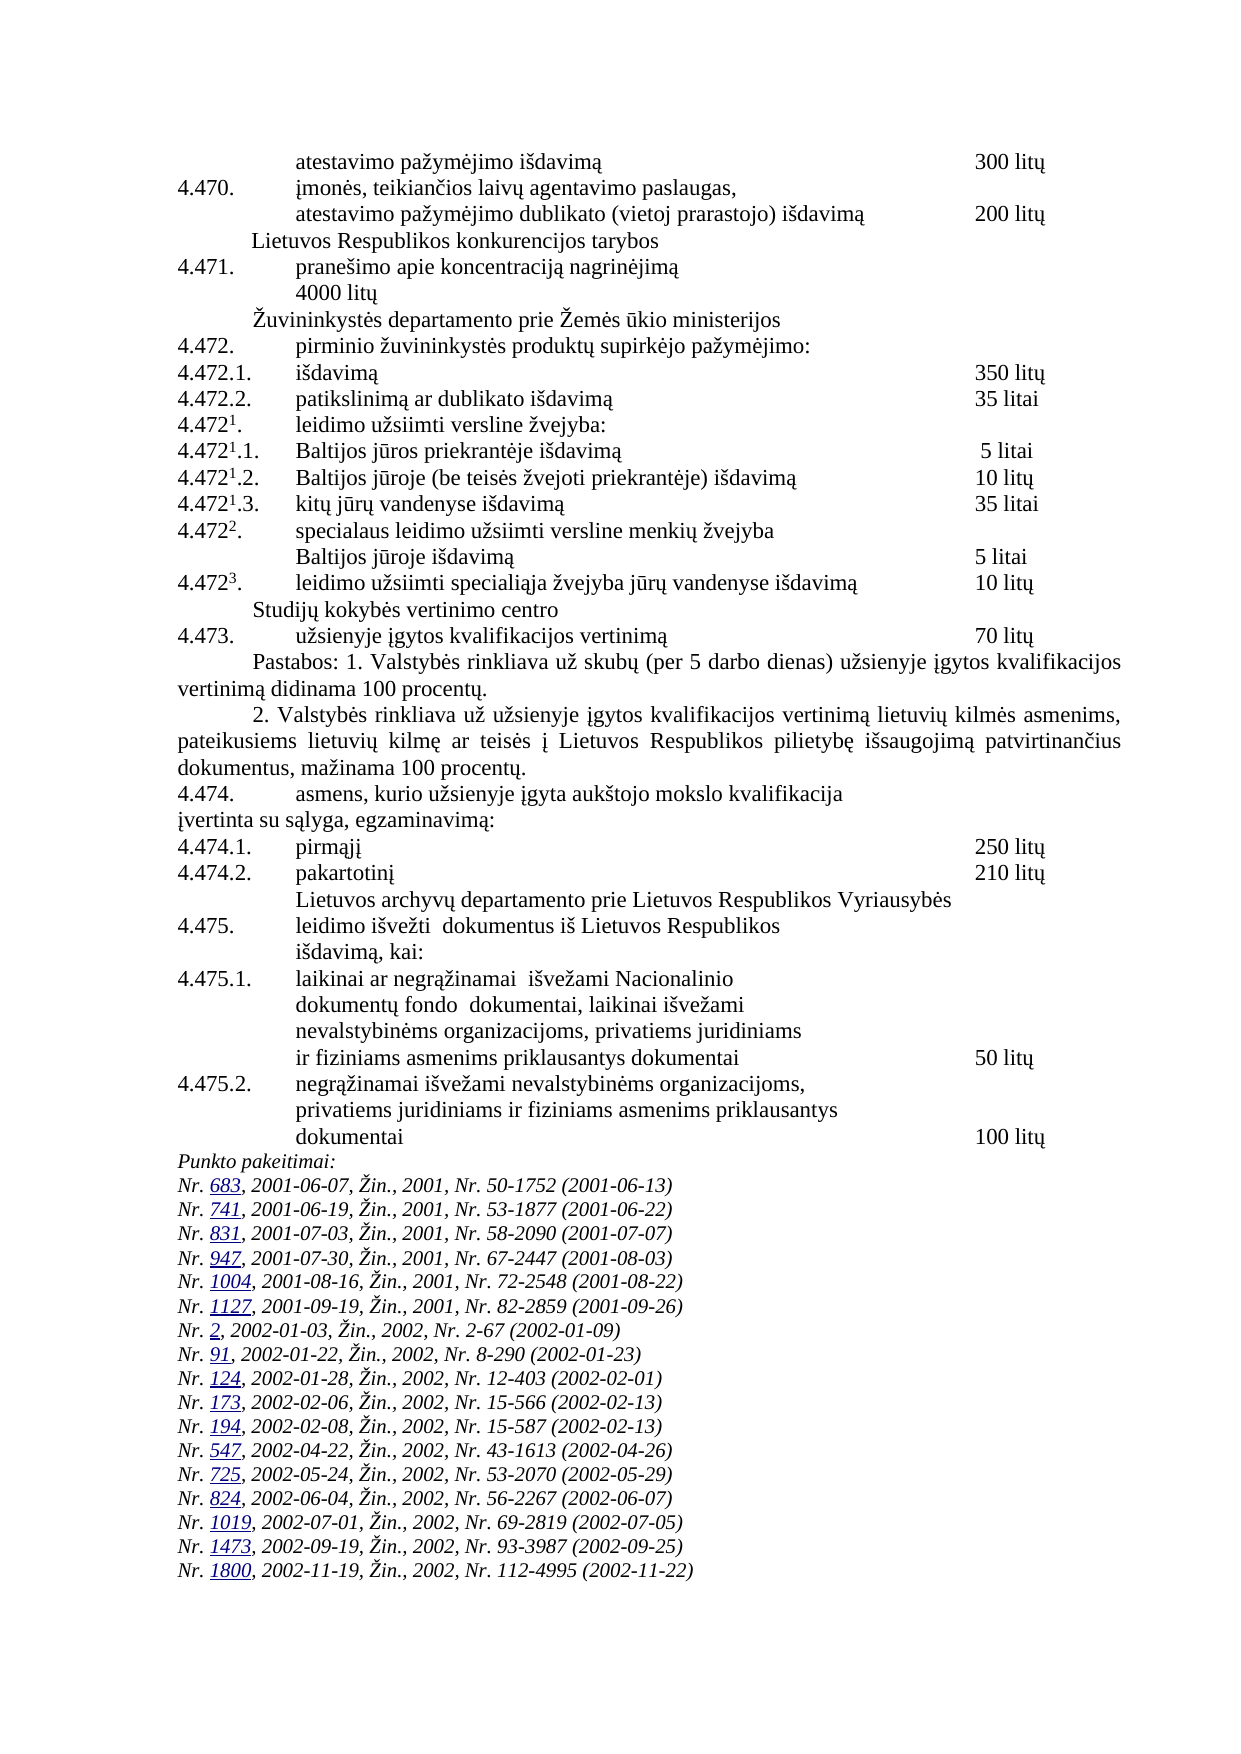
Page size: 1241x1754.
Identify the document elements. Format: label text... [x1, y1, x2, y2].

text Nr. 124, 2002-01-28, Žin., 2002, Nr. 12-403 (2002-02-01) [177, 1366, 1122, 1390]
text Žuvininkystės departamento prie Žemės ūkio ministerijos [177, 306, 1122, 332]
text 4.472.1. išdavimą 350 litų [177, 358, 1122, 385]
text Lietuvos Respublikos konkurencijos tarybos [177, 227, 945, 253]
text Nr. 2, 2002-01-03, Žin., 2002, Nr. 2-67 (2002-01-09) [177, 1318, 1122, 1342]
text atestavimo pažymėjimo išdavimą 300 litų [177, 148, 1122, 174]
text 4.475.1. laikinai ar negrąžinamai išvežami Nacionalinio [177, 965, 1122, 991]
text 2. Valstybės rinkliava už užsienyje įgytos kvalifikacijos vertinimą lietuvių kilmės asmenims, pateikusiems lietuvių kilmę ar teisės į Lietuvos Respublikos pilietybę išsaugojimą patvirtinančius dokumentus, mažinama 100 procentų. [177, 701, 1122, 780]
text Lietuvos archyvų departamento prie Lietuvos Respublikos Vyriausybės [177, 886, 1122, 912]
text Nr. 725, 2002-05-24, Žin., 2002, Nr. 53-2070 (2002-05-29) [177, 1462, 1122, 1486]
text išdavimą, kai: [177, 938, 1122, 965]
text įvertinta su sąlyga, egzaminavimą: [177, 807, 1122, 833]
text dokumentų fondo dokumentai, laikinai išvežami [177, 991, 1122, 1017]
text Nr. 824, 2002-06-04, Žin., 2002, Nr. 56-2267 (2002-06-07) [177, 1486, 1122, 1510]
text 4.4721. leidimo užsiimti versline žvejyba: [177, 411, 1122, 438]
text 4.474.2. pakartotinį 210 litų [177, 859, 1122, 886]
text Punkto pakeitimai: [177, 1149, 1122, 1173]
text 4.4721.2. Baltijos jūroje (be teisės žvejoti priekrantėje) išdavimą 10 litų [177, 464, 1122, 490]
text 4.475.2. negrąžinamai išvežami nevalstybinėms organizacijoms, [177, 1070, 1122, 1096]
text Pastabos: 1. Valstybės rinkliava už skubų (per 5 darbo dienas) užsienyje įgytos kvalifikacijos vertinimą didinama 100 procentų. [177, 648, 1122, 701]
text Nr. 1800, 2002-11-19, Žin., 2002, Nr. 112-4995 (2002-11-22) [177, 1558, 1122, 1582]
text 4.4721.1. Baltijos jūros priekrantėje išdavimą 5 litai [177, 438, 1122, 464]
text 4.473. užsienyje įgytos kvalifikacijos vertinimą 70 litų [177, 622, 1122, 648]
text 4.475. leidimo išvežti dokumentus iš Lietuvos Respublikos [177, 912, 1122, 938]
text 4.471. pranešimo apie koncentraciją nagrinėjimą 4000 litų [177, 253, 945, 306]
text Nr. 1004, 2001-08-16, Žin., 2001, Nr. 72-2548 (2001-08-22) [177, 1269, 1122, 1293]
text 4.474.1. pirmąjį 250 litų [177, 833, 1122, 859]
text Studijų kokybės vertinimo centro [177, 596, 1122, 622]
text nevalstybinėms organizacijoms, privatiems juridiniams [177, 1017, 1122, 1044]
text Nr. 547, 2002-04-22, Žin., 2002, Nr. 43-1613 (2002-04-26) [177, 1438, 1122, 1462]
text Baltijos jūroje išdavimą 5 litai [177, 543, 1122, 569]
text privatiems juridiniams ir fiziniams asmenims priklausantys [177, 1096, 1122, 1123]
text Nr. 1019, 2002-07-01, Žin., 2002, Nr. 69-2819 (2002-07-05) [177, 1510, 1122, 1534]
text 4.4723. leidimo užsiimti specialiąja žvejyba jūrų vandenyse išdavimą 10 litų [177, 569, 1122, 596]
text Nr. 173, 2002-02-06, Žin., 2002, Nr. 15-566 (2002-02-13) [177, 1390, 1122, 1414]
text dokumentai 100 litų [177, 1123, 1122, 1149]
text 4.4721.3. kitų jūrų vandenyse išdavimą 35 litai [177, 490, 1122, 517]
text Nr. 1473, 2002-09-19, Žin., 2002, Nr. 93-3987 (2002-09-25) [177, 1534, 1122, 1558]
text Nr. 947, 2001-07-30, Žin., 2001, Nr. 67-2447 (2001-08-03) [177, 1245, 1122, 1269]
text atestavimo pažymėjimo dublikato (vietoj prarastojo) išdavimą 200 litų [177, 200, 1122, 227]
text ir fiziniams asmenims priklausantys dokumentai 50 litų [177, 1044, 1122, 1070]
text Nr. 741, 2001-06-19, Žin., 2001, Nr. 53-1877 (2001-06-22) [177, 1197, 1122, 1221]
text Nr. 831, 2001-07-03, Žin., 2001, Nr. 58-2090 (2001-07-07) [177, 1221, 1122, 1245]
text Nr. 1127, 2001-09-19, Žin., 2001, Nr. 82-2859 (2001-09-26) [177, 1293, 1122, 1318]
text Nr. 194, 2002-02-08, Žin., 2002, Nr. 15-587 (2002-02-13) [177, 1414, 1122, 1438]
text 4.470. įmonės, teikiančios laivų agentavimo paslaugas, [177, 174, 1122, 200]
text 4.474. asmens, kurio užsienyje įgyta aukštojo mokslo kvalifikacija [177, 780, 1122, 807]
text 4.472.2. patikslinimą ar dublikato išdavimą 35 litai [177, 385, 1122, 411]
text 4.472. pirminio žuvininkystės produktų supirkėjo pažymėjimo: [177, 332, 1122, 358]
text Nr. 91, 2002-01-22, Žin., 2002, Nr. 8-290 (2002-01-23) [177, 1342, 1122, 1366]
text Nr. 683, 2001-06-07, Žin., 2001, Nr. 50-1752 (2001-06-13) [177, 1173, 1122, 1197]
text 4.4722. specialaus leidimo užsiimti versline menkių žvejyba [177, 517, 1122, 543]
